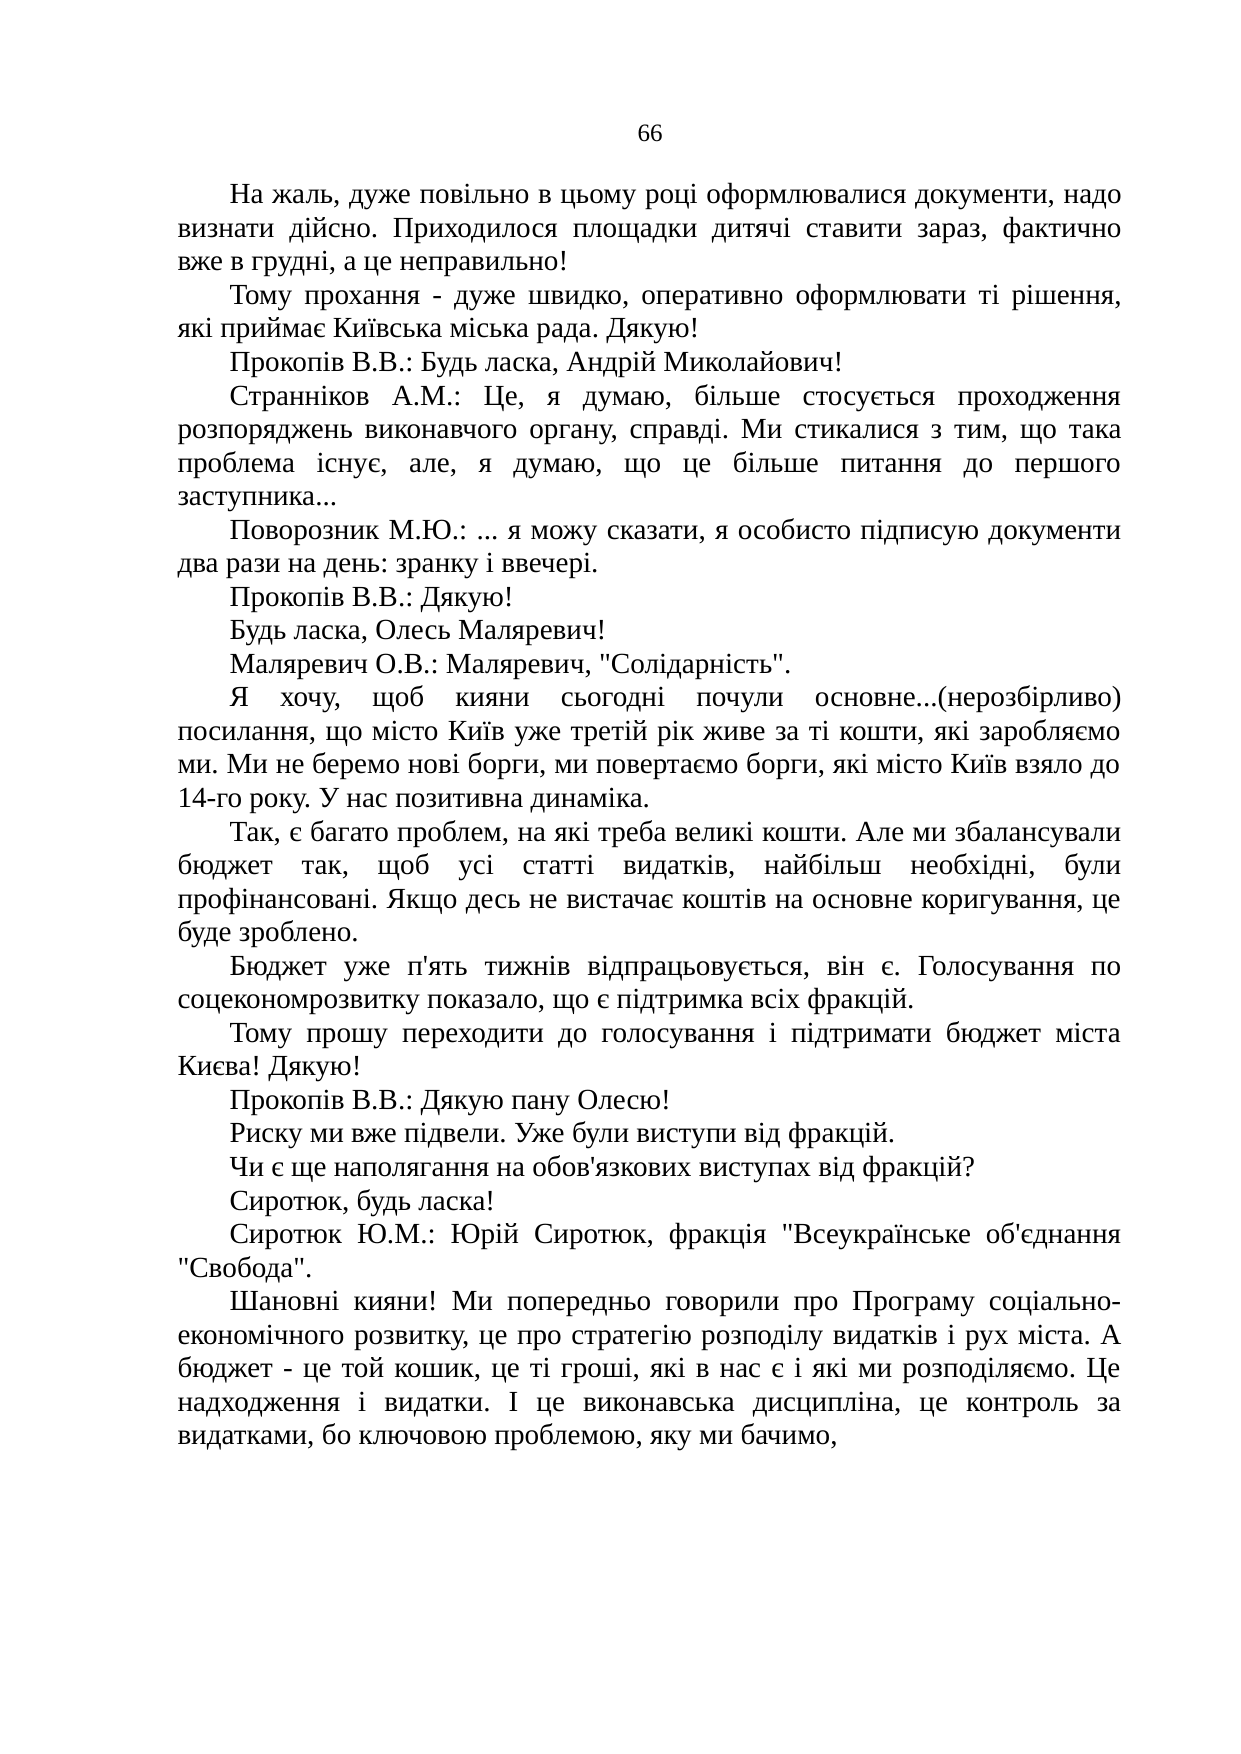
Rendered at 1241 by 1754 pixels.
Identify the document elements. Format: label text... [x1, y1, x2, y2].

text На жаль, дуже повільно в цьому році оформлювалися документи, надо визнати дійсно. Приходилося площадки дитячі ставити зараз, фактично вже в грудні, а це неправильно! [177, 176, 1122, 277]
text Поворозник М.Ю.: ... я можу сказати, я особисто підписую документи два рази на день: зранку і ввечері. [177, 512, 1122, 579]
text Тому прохання - дуже швидко, оперативно оформлювати ті рішення, які приймає Київська міська рада. Дякую! [177, 277, 1122, 344]
text Бюджет уже п'ять тижнів відпрацьовується, він є. Голосування по соцекономрозвитку показало, що є підтримка всіх фракцій. [177, 948, 1122, 1015]
text Прокопів В.В.: Дякую! [177, 579, 1122, 612]
text Риску ми вже підвели. Уже були виступи від фракцій. [177, 1116, 1122, 1149]
text Странніков А.М.: Це, я думаю, більше стосується проходження розпоряджень виконавчого органу, справді. Ми стикалися з тим, що така проблема існує, але, я думаю, що це більше питання до першого заступника... [177, 378, 1122, 512]
text Я хочу, щоб кияни сьогодні почули основне...(нерозбірливо) посилання, що місто Київ уже третій рік живе за ті кошти, які заробляємо ми. Ми не беремо нові борги, ми повертаємо борги, які місто Київ взяло до 14-го року. У нас позитивна динаміка. [177, 679, 1122, 814]
text Прокопів В.В.: Будь ласка, Андрій Миколайович! [177, 344, 1122, 378]
text Тому прошу переходити до голосування і підтримати бюджет міста Києва! Дякую! [177, 1015, 1122, 1082]
text Будь ласка, Олесь Маляревич! [177, 612, 1122, 646]
text Маляревич О.В.: Маляревич, "Солідарність". [177, 646, 1122, 679]
text Сиротюк Ю.М.: Юрій Сиротюк, фракція "Всеукраїнське об'єднання "Свобода". [177, 1216, 1122, 1283]
text Прокопів В.В.: Дякую пану Олесю! [177, 1082, 1122, 1116]
text Чи є ще наполягання на обов'язкових виступах від фракцій? [177, 1149, 1122, 1183]
text Сиротюк, будь ласка! [177, 1183, 1122, 1216]
text Так, є багато проблем, на які треба великі кошти. Але ми збалансували бюджет так, щоб усі статті видатків, найбільш необхідні, були профінансовані. Якщо десь не вистачає коштів на основне коригування, це буде зроблено. [177, 814, 1122, 948]
text Шановні кияни! Ми попередньо говорили про Програму соціально-економічного розвитку, це про стратегію розподілу видатків і рух міста. А бюджет - це той кошик, це ті гроші, які в нас є і які ми розподіляємо. Це надходження і видатки. І це виконавська дисципліна, це контроль за видатками, бо ключовою проблемою, яку ми бачимо, [177, 1283, 1122, 1451]
